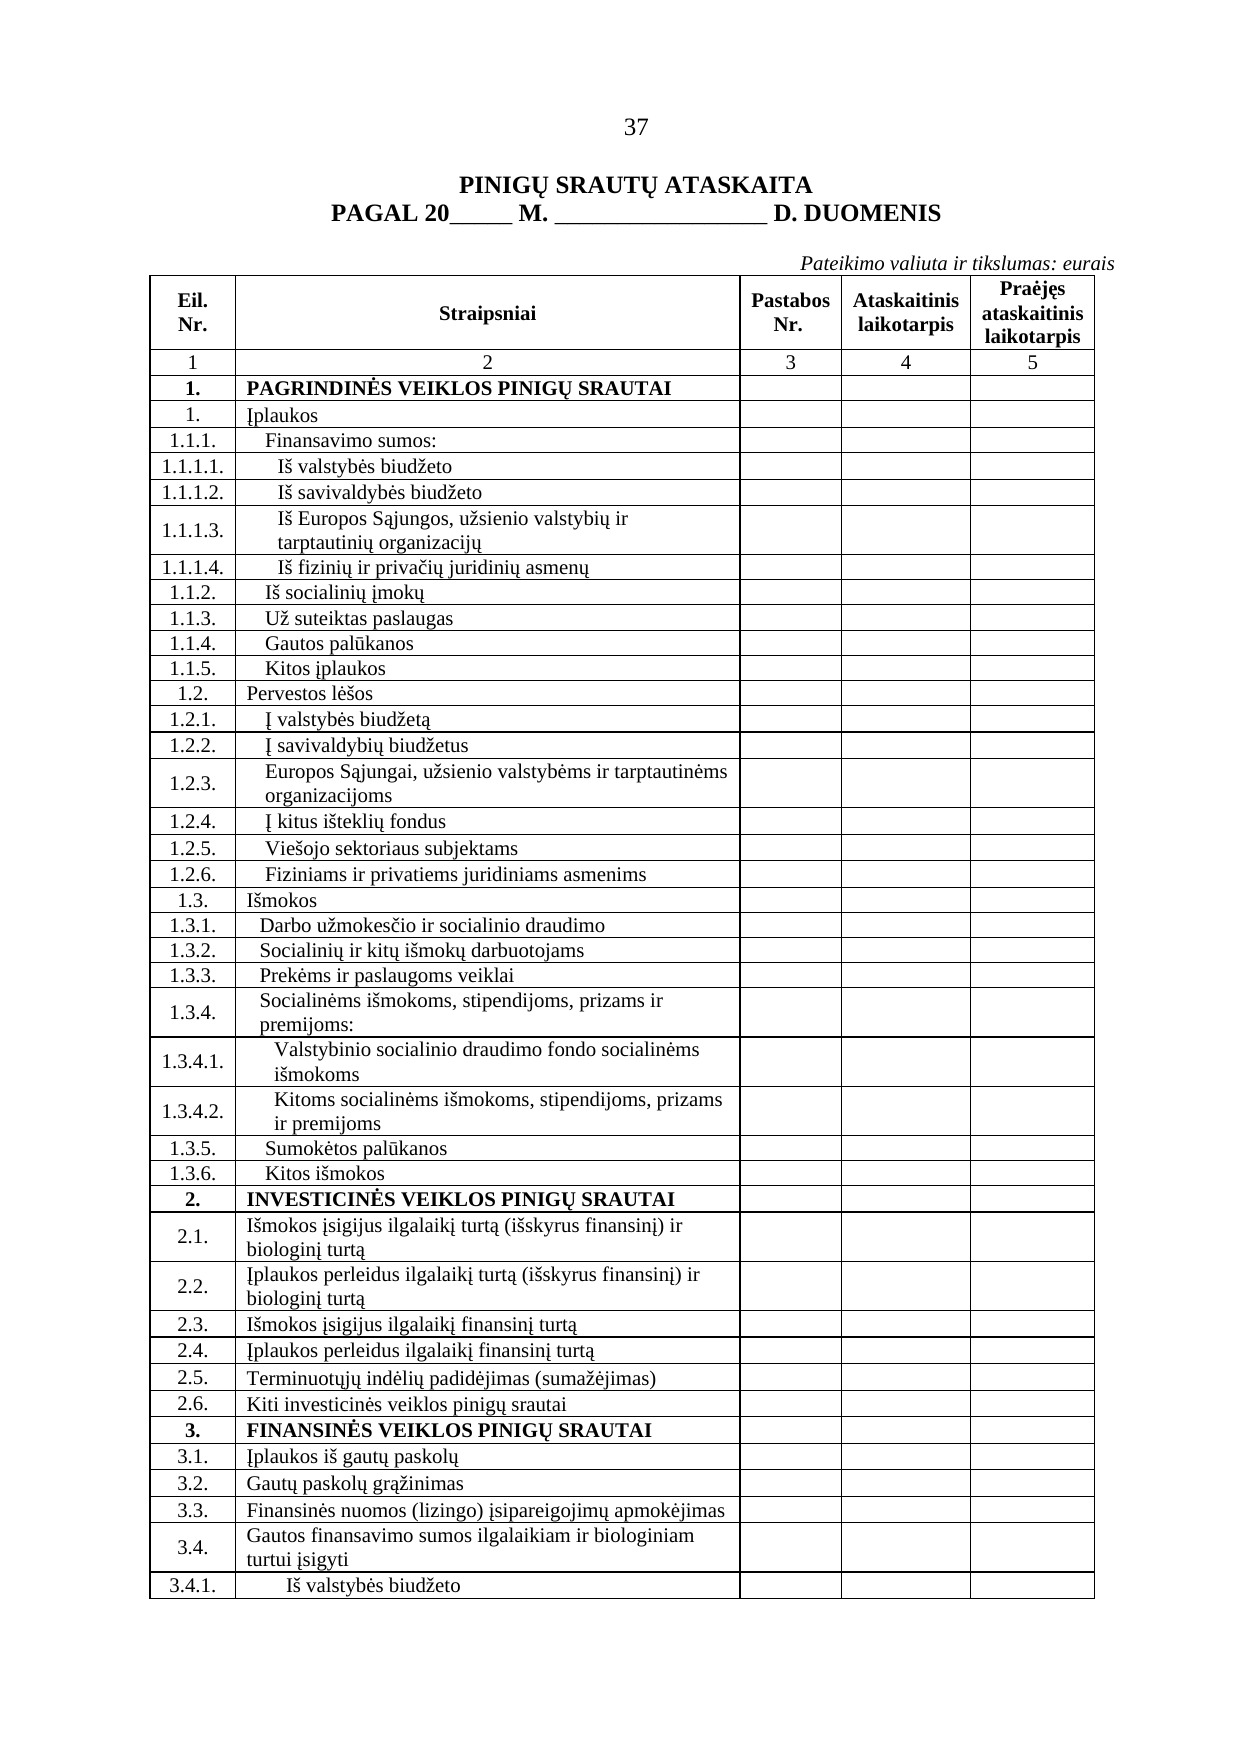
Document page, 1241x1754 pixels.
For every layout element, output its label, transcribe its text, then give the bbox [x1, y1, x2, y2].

table_cell 1.1.1.4. [151, 555, 235, 579]
table_cell [741, 963, 841, 987]
table_cell [741, 376, 841, 400]
table_header Praėjęs ataskaitinis laikotarpis [971, 276, 1094, 348]
table_cell [741, 1364, 841, 1389]
table_cell Iš Europos Sąjungos, užsienio valstybių ir tarptautinių organizacijų [236, 506, 739, 554]
table_cell [842, 888, 970, 912]
table_cell [971, 605, 1094, 629]
table_cell 1.1.3. [151, 605, 235, 629]
table_cell [842, 480, 970, 505]
table_cell [741, 506, 841, 554]
table_cell 2.6. [151, 1391, 235, 1416]
table_cell [741, 1391, 841, 1416]
table_cell Valstybinio socialinio draudimo fondo socialinėms išmokoms [236, 1038, 739, 1086]
table_cell 3.3. [151, 1497, 235, 1522]
table_cell [842, 453, 970, 478]
table_cell 1.2. [151, 681, 235, 705]
table_cell [741, 480, 841, 505]
table_cell Prekėms ir paslaugoms veiklai [236, 963, 739, 987]
table_cell Iš savivaldybės biudžeto [236, 480, 739, 505]
table_cell Pervestos lėšos [236, 681, 739, 705]
table_cell Darbo užmokesčio ir socialinio draudimo [236, 913, 739, 937]
table_cell Kitoms socialinėms išmokoms, stipendijoms, prizams ir premijoms [236, 1087, 739, 1135]
table_cell [741, 631, 841, 654]
table_cell Į savivaldybių biudžetus [236, 733, 739, 758]
table_cell [971, 1444, 1094, 1469]
table_cell [741, 706, 841, 731]
table_cell 2.2. [151, 1262, 235, 1310]
table_cell Įplaukos perleidus ilgalaikį turtą (išskyrus finansinį) ir biologinį turtą [236, 1262, 739, 1310]
table_cell [741, 401, 841, 427]
table_cell [842, 656, 970, 680]
table_cell [741, 808, 841, 834]
table_cell [971, 1417, 1094, 1443]
table_cell 1.1.5. [151, 656, 235, 680]
table_cell Išmokos įsigijus ilgalaikį turtą (išskyrus finansinį) ir biologinį turtą [236, 1213, 739, 1261]
table_cell [971, 835, 1094, 860]
text PINIGŲ SRAUTŲ ATASKAITA [150, 170, 1122, 198]
table_header Straipsniai [236, 276, 739, 348]
table_cell [971, 656, 1094, 680]
table_cell INVESTICINĖS VEIKLOS PINIGŲ SRAUTAI [236, 1186, 739, 1211]
table_cell [842, 1444, 970, 1469]
table_cell [741, 1136, 841, 1160]
table_cell [741, 1444, 841, 1469]
table_cell Išmokos [236, 888, 739, 912]
table_cell 3.1. [151, 1444, 235, 1469]
table_cell [971, 733, 1094, 758]
table_cell [971, 1364, 1094, 1389]
table_cell Įplaukos perleidus ilgalaikį finansinį turtą [236, 1338, 739, 1363]
table_cell [971, 453, 1094, 478]
table_cell [842, 733, 970, 758]
table_cell [741, 453, 841, 478]
table_cell [971, 580, 1094, 604]
table_cell [842, 913, 970, 937]
table_cell [971, 1038, 1094, 1086]
table_cell [741, 428, 841, 452]
table_cell Gautų paskolų grąžinimas [236, 1470, 739, 1496]
table_cell 3. [151, 1417, 235, 1443]
table_cell [971, 480, 1094, 505]
table_cell 2 [236, 350, 739, 375]
table_cell 1.1.1.1. [151, 453, 235, 478]
table_cell 2.3. [151, 1311, 235, 1336]
table_cell [842, 681, 970, 705]
table_cell [741, 1186, 841, 1211]
table_cell Socialinėms išmokoms, stipendijoms, prizams ir premijoms: [236, 988, 739, 1036]
table_cell [741, 835, 841, 860]
table_cell [971, 401, 1094, 427]
table_cell Išmokos įsigijus ilgalaikį finansinį turtą [236, 1311, 739, 1336]
table_cell [842, 1497, 970, 1522]
table_cell Terminuotųjų indėlių padidėjimas (sumažėjimas) [236, 1364, 739, 1389]
table_cell [741, 1311, 841, 1336]
table_cell PAGRINDINĖS VEIKLOS PINIGŲ SRAUTAI [236, 376, 739, 400]
table_cell [842, 1311, 970, 1336]
table_cell [842, 1262, 970, 1310]
table_cell 1.3.3. [151, 963, 235, 987]
table_cell Gautos palūkanos [236, 631, 739, 654]
table_cell [842, 580, 970, 604]
table_cell [741, 759, 841, 807]
table_cell [842, 1087, 970, 1135]
table_cell Kitos įplaukos [236, 656, 739, 680]
table_cell 1.3.2. [151, 938, 235, 962]
table_cell 1.1.2. [151, 580, 235, 604]
table_cell [842, 1338, 970, 1363]
table_cell [842, 938, 970, 962]
table_cell [741, 1417, 841, 1443]
table_cell [842, 1573, 970, 1598]
table_cell 4 [842, 350, 970, 375]
table_cell [971, 988, 1094, 1036]
table_cell 1 [151, 350, 235, 375]
table_header Ataskaitinis laikotarpis [842, 276, 970, 348]
table_cell [842, 605, 970, 629]
table_cell Viešojo sektoriaus subjektams [236, 835, 739, 860]
table_cell [842, 1161, 970, 1185]
table_cell [971, 963, 1094, 987]
table_cell [842, 506, 970, 554]
table_cell [971, 506, 1094, 554]
table_cell [741, 1573, 841, 1598]
table_cell [741, 938, 841, 962]
table_cell [842, 1213, 970, 1261]
table_cell 1. [151, 376, 235, 400]
table_cell Gautos finansavimo sumos ilgalaikiam ir biologiniam turtui įsigyti [236, 1523, 739, 1571]
table_cell [741, 1262, 841, 1310]
table_cell [842, 1417, 970, 1443]
table_cell Už suteiktas paslaugas [236, 605, 739, 629]
table_cell [971, 1497, 1094, 1522]
table_cell Į valstybės biudžetą [236, 706, 739, 731]
table_cell 1.2.3. [151, 759, 235, 807]
table_cell [741, 681, 841, 705]
table_cell Iš socialinių įmokų [236, 580, 739, 604]
table_cell [842, 1391, 970, 1416]
table_cell 1.2.2. [151, 733, 235, 758]
table_cell [971, 681, 1094, 705]
table_cell [971, 1186, 1094, 1211]
table_cell Sumokėtos palūkanos [236, 1136, 739, 1160]
text Pateikimo valiuta ir tikslumas: eurais [150, 251, 1122, 275]
table_cell [971, 938, 1094, 962]
table_cell 1.3.6. [151, 1161, 235, 1185]
table_cell [741, 988, 841, 1036]
table_cell [971, 1523, 1094, 1571]
table_cell [971, 631, 1094, 654]
text PAGAL 20_____ M. _________________ D. DUOMENIS [150, 198, 1122, 227]
table_cell 3.2. [151, 1470, 235, 1496]
table_cell [842, 376, 970, 400]
table_cell [842, 861, 970, 887]
table_cell [971, 1573, 1094, 1598]
table_cell [741, 1161, 841, 1185]
table_cell [842, 1523, 970, 1571]
table_cell [971, 808, 1094, 834]
table_cell Finansinės nuomos (lizingo) įsipareigojimų apmokėjimas [236, 1497, 739, 1522]
table_cell [971, 1470, 1094, 1496]
table_cell [842, 428, 970, 452]
table_cell Į kitus išteklių fondus [236, 808, 739, 834]
table_cell Kiti investicinės veiklos pinigų srautai [236, 1391, 739, 1416]
table_cell Kitos išmokos [236, 1161, 739, 1185]
table_cell 1.3.4.1. [151, 1038, 235, 1086]
table_cell [971, 1391, 1094, 1416]
table_cell [971, 888, 1094, 912]
table_cell [741, 605, 841, 629]
table_cell [971, 428, 1094, 452]
table_cell Socialinių ir kitų išmokų darbuotojams [236, 938, 739, 962]
table_cell [741, 1497, 841, 1522]
table_cell 1. [151, 401, 235, 427]
table_cell 1.1.1. [151, 428, 235, 452]
table_header Pastabos Nr. [741, 276, 841, 348]
table_cell [971, 555, 1094, 579]
table_cell Įplaukos iš gautų paskolų [236, 1444, 739, 1469]
table_cell [971, 1087, 1094, 1135]
table_cell [842, 963, 970, 987]
table_cell 2. [151, 1186, 235, 1211]
table_cell 1.1.4. [151, 631, 235, 654]
table_cell 1.2.6. [151, 861, 235, 887]
table_cell [842, 1470, 970, 1496]
table_cell 1.1.1.2. [151, 480, 235, 505]
table_cell [741, 1213, 841, 1261]
table_cell 1.3.4.2. [151, 1087, 235, 1135]
table_cell 1.2.5. [151, 835, 235, 860]
table_cell [842, 759, 970, 807]
table_cell [842, 706, 970, 731]
table_cell [741, 580, 841, 604]
table_cell [842, 988, 970, 1036]
table_cell [971, 759, 1094, 807]
table_cell Europos Sąjungai, užsienio valstybėms ir tarptautinėms organizacijoms [236, 759, 739, 807]
table_cell [971, 1136, 1094, 1160]
table_cell 3.4. [151, 1523, 235, 1571]
table_cell [741, 1470, 841, 1496]
table_cell [971, 1262, 1094, 1310]
table_cell Finansavimo sumos: [236, 428, 739, 452]
table_cell [741, 555, 841, 579]
table_cell [741, 861, 841, 887]
table_cell [971, 706, 1094, 731]
table_cell [971, 1213, 1094, 1261]
table_cell 2.1. [151, 1213, 235, 1261]
table_cell [842, 1038, 970, 1086]
table_cell [842, 1136, 970, 1160]
table_cell [741, 656, 841, 680]
table_cell [741, 1523, 841, 1571]
table_cell [741, 888, 841, 912]
table_cell Iš valstybės biudžeto [236, 453, 739, 478]
table_cell 3 [741, 350, 841, 375]
table_cell [971, 1161, 1094, 1185]
table_cell Įplaukos [236, 401, 739, 427]
table_cell 5 [971, 350, 1094, 375]
table_cell [971, 913, 1094, 937]
table_cell 2.5. [151, 1364, 235, 1389]
table_cell [842, 401, 970, 427]
table_cell 3.4.1. [151, 1573, 235, 1598]
table_cell [741, 1338, 841, 1363]
table_cell 1.2.1. [151, 706, 235, 731]
table_cell [741, 1038, 841, 1086]
table_cell Iš valstybės biudžeto [236, 1573, 739, 1598]
table_cell 2.4. [151, 1338, 235, 1363]
table_cell [741, 913, 841, 937]
table_cell FINANSINĖS VEIKLOS PINIGŲ SRAUTAI [236, 1417, 739, 1443]
table_cell 1.3. [151, 888, 235, 912]
table_cell [842, 631, 970, 654]
table_cell [741, 1087, 841, 1135]
table_header Eil. Nr. [151, 276, 235, 348]
table_cell [842, 835, 970, 860]
table_cell 1.2.4. [151, 808, 235, 834]
table_cell [971, 1311, 1094, 1336]
table_cell Iš fizinių ir privačių juridinių asmenų [236, 555, 739, 579]
table_cell [842, 1186, 970, 1211]
table_cell [842, 555, 970, 579]
table_cell [842, 808, 970, 834]
table_cell 1.3.1. [151, 913, 235, 937]
table_cell Fiziniams ir privatiems juridiniams asmenims [236, 861, 739, 887]
table_cell [971, 376, 1094, 400]
table_cell [842, 1364, 970, 1389]
table_cell [741, 733, 841, 758]
table_cell [971, 861, 1094, 887]
table_cell 1.3.4. [151, 988, 235, 1036]
table_cell [971, 1338, 1094, 1363]
table_cell 1.1.1.3. [151, 506, 235, 554]
table_cell 1.3.5. [151, 1136, 235, 1160]
